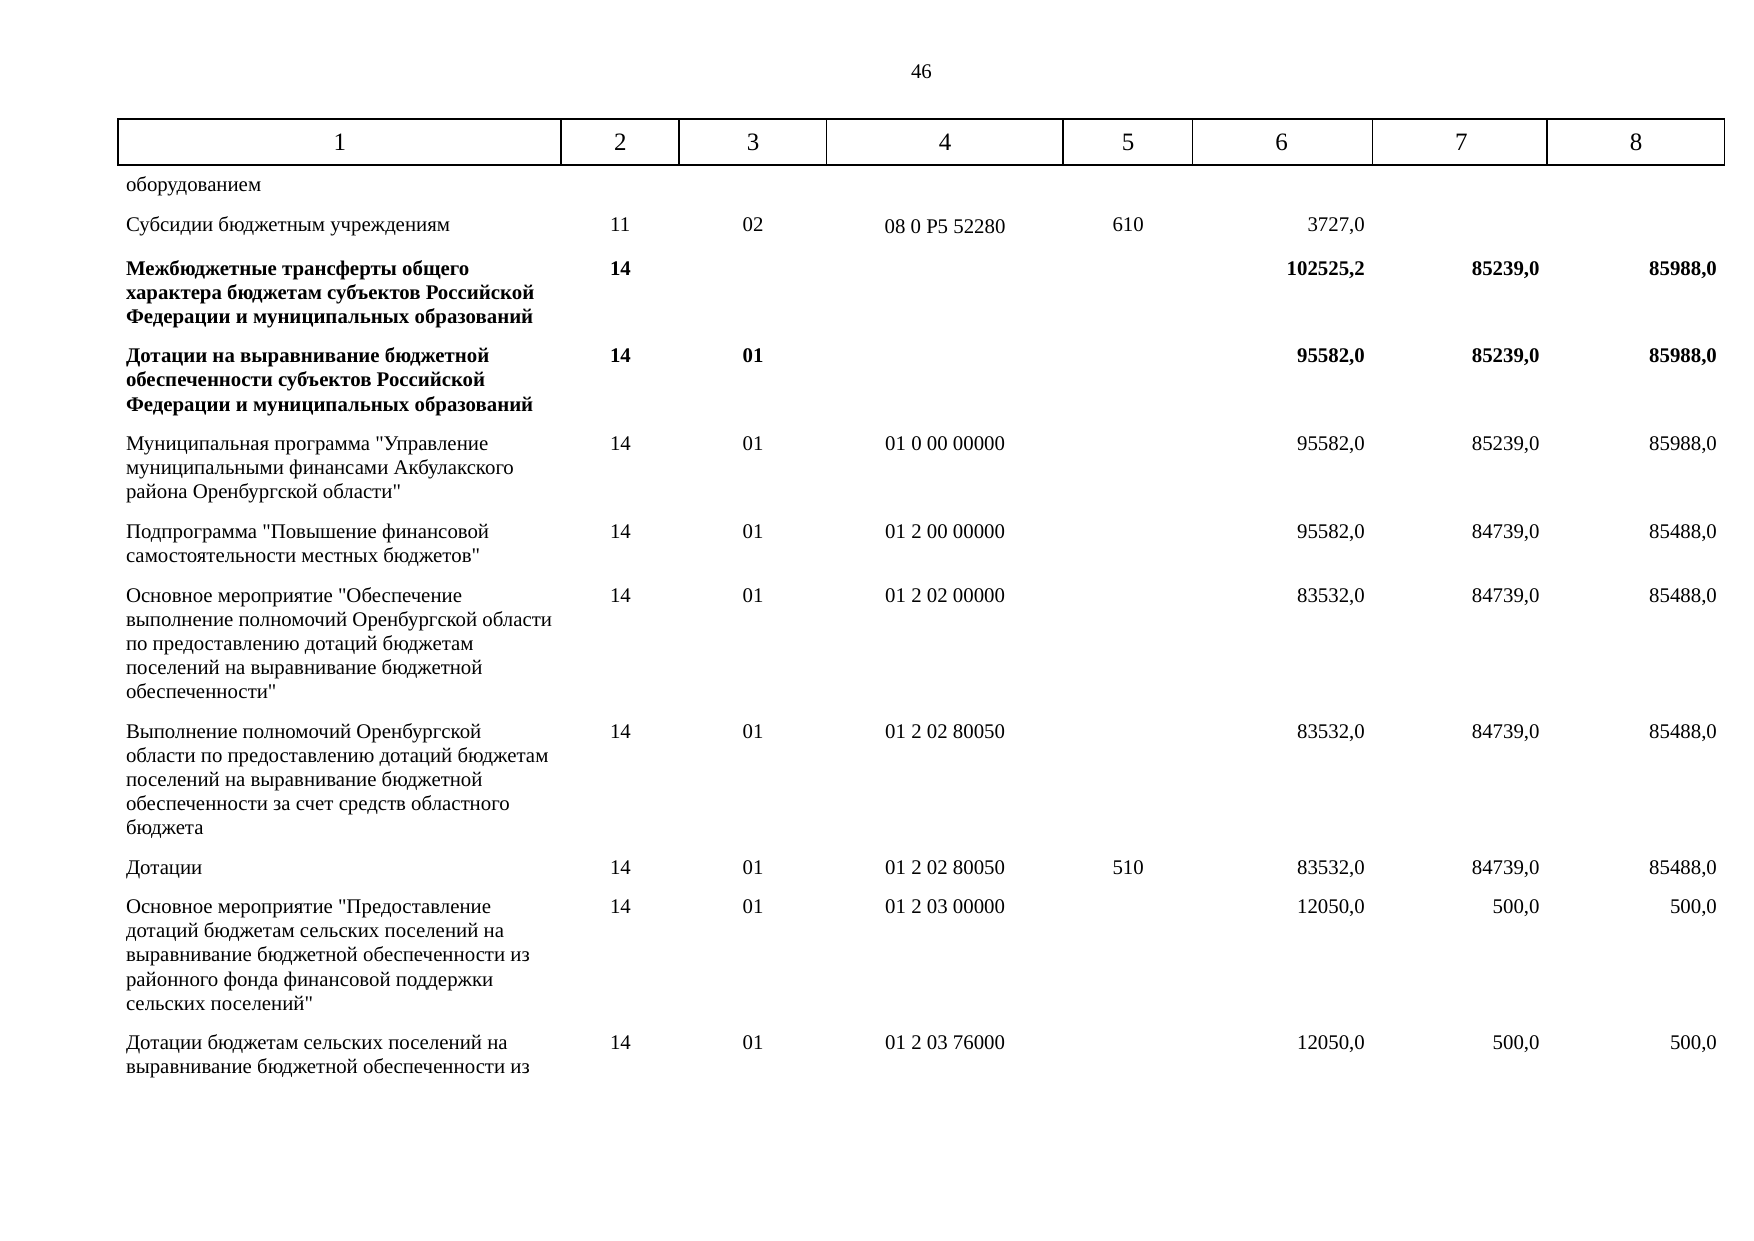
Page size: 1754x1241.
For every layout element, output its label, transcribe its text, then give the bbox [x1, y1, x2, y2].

table_cell [1063, 248, 1193, 336]
table_header [827, 120, 1062, 164]
table_cell [1063, 511, 1193, 575]
table_header [1373, 120, 1546, 164]
table_cell 14 [561, 336, 679, 423]
table_cell 01 2 03 76000 [827, 1023, 1063, 1086]
table_cell Межбюджетные трансферты общего характера бюджетам субъектов Российской Федерации и муниципальных образований [118, 248, 561, 336]
table_cell [1063, 575, 1193, 711]
table_cell 85488,0 [1547, 711, 1724, 847]
table_cell Выполнение полномочий Оренбургской области по предоставлению дотаций бюджетам поселений на выравнивание бюджетной обеспеченности за счет средств областного бюджета [118, 711, 561, 847]
table_cell 500,0 [1372, 886, 1547, 1022]
table_cell Дотации на выравнивание бюджетной обеспеченности субъектов Российской Федерации и муниципальных образований [118, 336, 561, 423]
table_cell 01 [679, 886, 827, 1022]
table_cell 84739,0 [1372, 711, 1547, 847]
table_cell 84739,0 [1372, 511, 1547, 575]
table_cell 14 [561, 886, 679, 1022]
table_cell 12050,0 [1193, 1023, 1372, 1086]
table_header 4 [835, 128, 1055, 156]
table_cell [1063, 711, 1193, 847]
table_cell 01 2 00 00000 [827, 511, 1063, 575]
table_header 2 [569, 128, 671, 156]
table_cell 01 [679, 336, 827, 423]
table_cell [1063, 423, 1193, 511]
table_cell [1547, 204, 1724, 248]
table_cell [827, 248, 1063, 336]
table_cell 95582,0 [1193, 511, 1372, 575]
table_cell 14 [561, 711, 679, 847]
table_cell 3727,0 [1193, 204, 1372, 248]
table_cell 95582,0 [1193, 423, 1372, 511]
table_cell Муниципальная программа "Управление муниципальными финансами Акбулакского района Оренбургской области" [118, 423, 561, 511]
table_cell 83532,0 [1193, 575, 1372, 711]
table_cell 500,0 [1547, 886, 1724, 1022]
table_cell 01 2 03 00000 [827, 886, 1063, 1022]
table_header [119, 120, 560, 164]
table_cell оборудованием [118, 166, 561, 204]
table_cell 01 [679, 847, 827, 886]
table_cell [1372, 204, 1547, 248]
table_cell [1063, 1023, 1193, 1086]
table_cell [1063, 886, 1193, 1022]
table_cell 85988,0 [1547, 423, 1724, 511]
table_header [562, 120, 678, 164]
table_cell 83532,0 [1193, 711, 1372, 847]
table_header [1548, 120, 1724, 164]
table_cell 14 [561, 575, 679, 711]
table_cell 01 2 02 80050 [827, 711, 1063, 847]
table_cell 08 0 Р5 52280 [827, 204, 1063, 248]
table_cell 510 [1063, 847, 1193, 886]
table_cell Дотации [118, 847, 561, 886]
table_cell 01 [679, 1023, 827, 1086]
table_cell 500,0 [1372, 1023, 1547, 1086]
table_cell 14 [561, 248, 679, 336]
table_cell Субсидии бюджетным учреждениям [118, 204, 561, 248]
table_cell 01 0 00 00000 [827, 423, 1063, 511]
table_cell 11 [561, 204, 679, 248]
table_header [1193, 120, 1372, 164]
table_cell Дотации бюджетам сельских поселений на выравнивание бюджетной обеспеченности из [118, 1023, 561, 1086]
table_cell 01 [679, 423, 827, 511]
table_cell [1372, 166, 1547, 204]
table_cell 01 [679, 711, 827, 847]
table_cell 85988,0 [1547, 248, 1724, 336]
table_cell [679, 166, 827, 204]
table_cell 14 [561, 511, 679, 575]
table_cell 14 [561, 847, 679, 886]
table_cell [827, 336, 1063, 423]
table_cell [1063, 336, 1193, 423]
table_cell Подпрограмма "Повышение финансовой самостоятельности местных бюджетов" [118, 511, 561, 575]
table_cell 85488,0 [1547, 847, 1724, 886]
table_cell 95582,0 [1193, 336, 1372, 423]
table_cell 85488,0 [1547, 511, 1724, 575]
table_cell [1193, 166, 1372, 204]
table_header 6 [1201, 128, 1362, 156]
table_cell 85488,0 [1547, 575, 1724, 711]
table_cell 85988,0 [1547, 336, 1724, 423]
table_cell 85239,0 [1372, 423, 1547, 511]
table_cell [827, 166, 1063, 204]
table_cell 12050,0 [1193, 886, 1372, 1022]
table_cell 01 2 02 80050 [827, 847, 1063, 886]
table_cell [1063, 166, 1193, 204]
table_header [1064, 120, 1192, 164]
table_cell 02 [679, 204, 827, 248]
table_cell [679, 248, 827, 336]
table_cell 85239,0 [1372, 336, 1547, 423]
table_cell 500,0 [1547, 1023, 1724, 1086]
table_cell 01 [679, 511, 827, 575]
table_cell 610 [1063, 204, 1193, 248]
table_cell 14 [561, 423, 679, 511]
table_header 8 [1555, 128, 1716, 156]
table_cell [561, 166, 679, 204]
table_cell 01 [679, 575, 827, 711]
table_cell Основное мероприятие "Обеспечение выполнение полномочий Оренбургской области по предоставлению дотаций бюджетам поселений на выравнивание бюджетной обеспеченности" [118, 575, 561, 711]
table_cell 14 [561, 1023, 679, 1086]
table_cell 84739,0 [1372, 575, 1547, 711]
table_header 7 [1380, 128, 1542, 156]
table_header [680, 120, 826, 164]
table_cell 85239,0 [1372, 248, 1547, 336]
table_header 1 [126, 128, 553, 156]
table_header 3 [687, 128, 819, 156]
table_cell 83532,0 [1193, 847, 1372, 886]
table_header 5 [1071, 128, 1185, 156]
table_cell Основное мероприятие "Предоставление дотаций бюджетам сельских поселений на выравнивание бюджетной обеспеченности из районного фонда финансовой поддержки сельских поселений" [118, 886, 561, 1022]
table_cell 01 2 02 00000 [827, 575, 1063, 711]
table_cell [1547, 166, 1724, 204]
table_cell 84739,0 [1372, 847, 1547, 886]
table_cell 102525,2 [1193, 248, 1372, 336]
